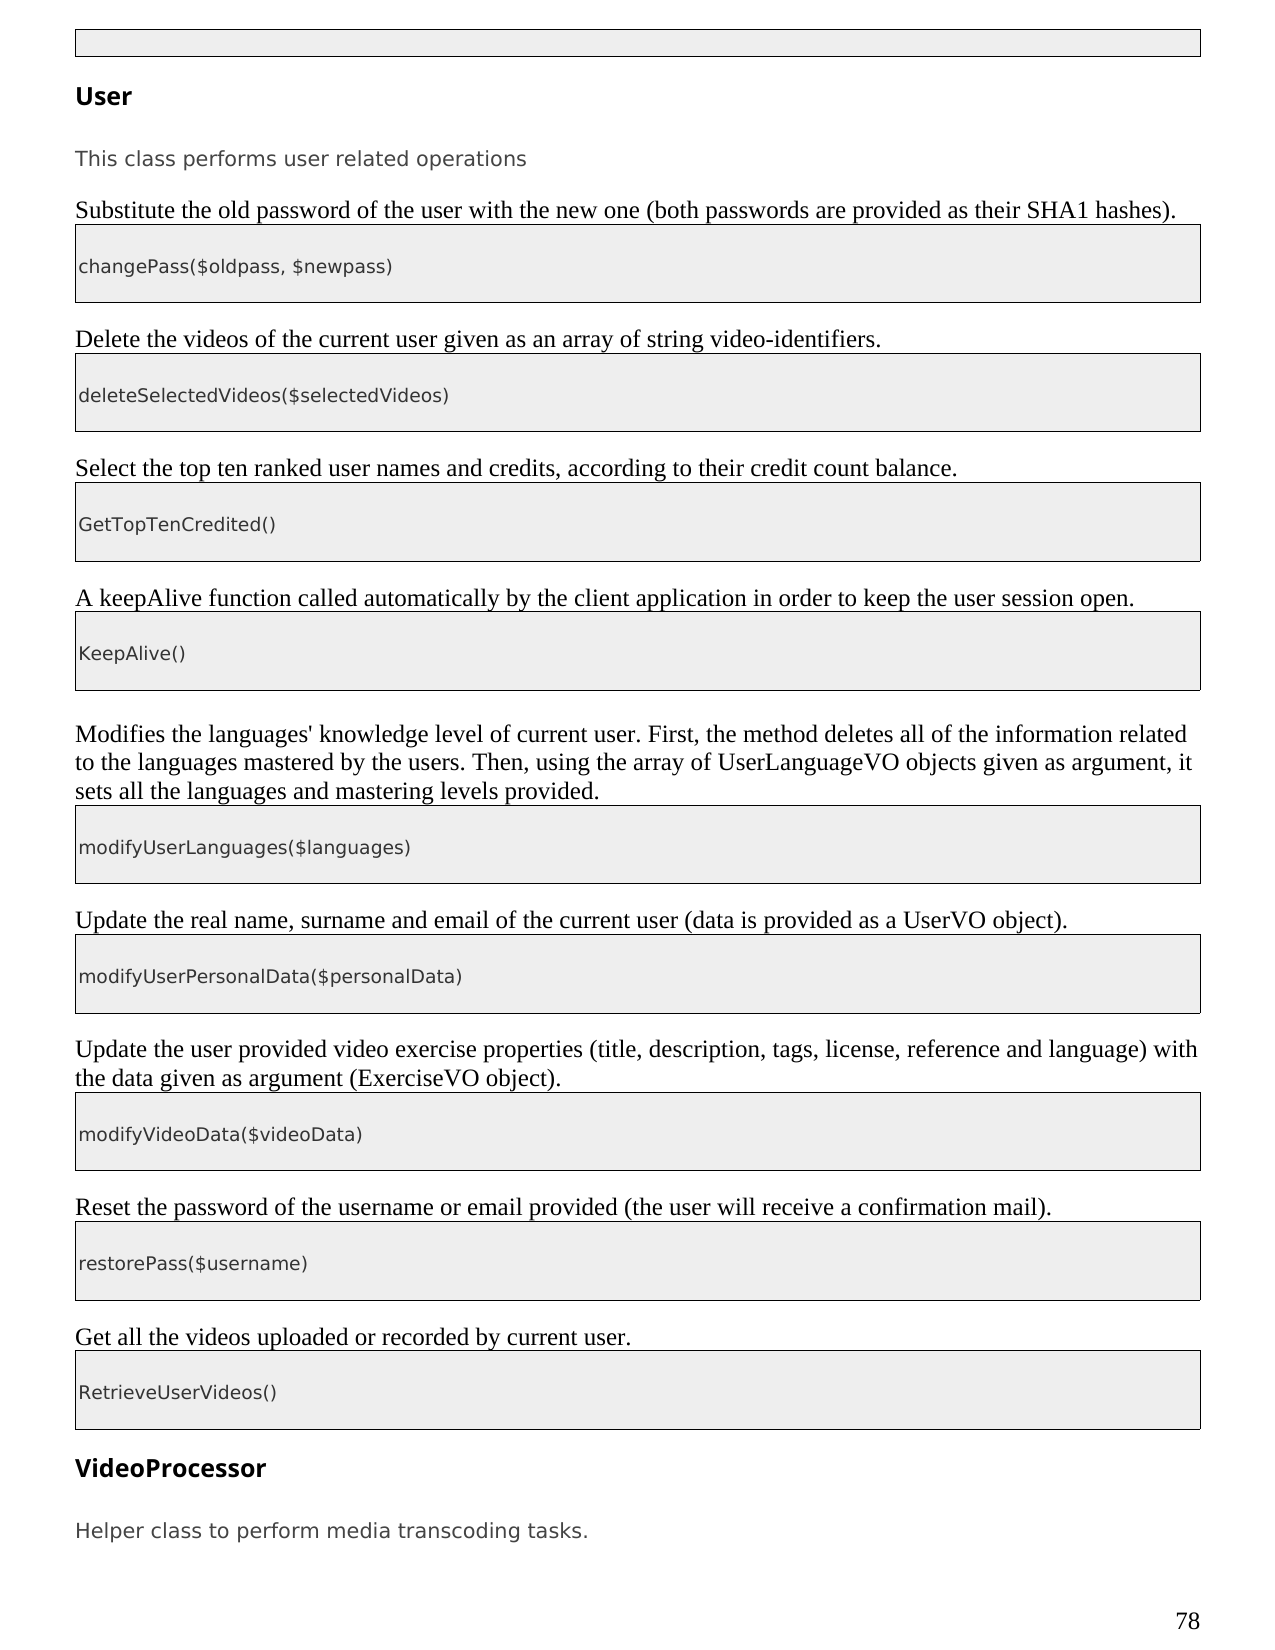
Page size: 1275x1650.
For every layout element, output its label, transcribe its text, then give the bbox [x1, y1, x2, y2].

text Helper class to perform media transcoding tasks. [75, 1519, 1200, 1543]
text A keepAlive function called automatically by the client application in order to keep the user session open. [75, 583, 1200, 611]
text Get all the videos uploaded or recorded by current user. [75, 1322, 1200, 1350]
text modifyUserLanguages($languages) [76, 834, 1200, 856]
text Update the user provided video exercise properties (title, description, tags, license, reference and language) with the data given as argument (ExerciseVO object). [75, 1034, 1200, 1092]
text RetrieveUserVideos() [76, 1379, 1200, 1401]
text Select the top ten ranked user names and credits, according to their credit count balance. [75, 453, 1200, 482]
text modifyVideoData($videoData) [76, 1121, 1200, 1143]
text changePass($oldpass, $newpass) [76, 253, 1200, 274]
text Delete the videos of the current user given as an array of string video-identifiers. [75, 324, 1200, 353]
text Update the real name, surname and email of the current user (data is provided as a UserVO object). [75, 905, 1200, 934]
text Reset the password of the username or email provided (the user will receive a confirmation mail). [75, 1192, 1200, 1221]
text GetTopTenCredited() [76, 511, 1200, 533]
text This class performs user related operations [75, 147, 1200, 171]
text modifyUserPersonalData($personalData) [76, 963, 1200, 985]
text restorePass($username) [76, 1250, 1200, 1272]
text Substitute the old password of the user with the new one (both passwords are provided as their SHA1 hashes). [75, 195, 1200, 224]
text User [75, 78, 1200, 113]
text Modifies the languages' knowledge level of current user. First, the method deletes all of the information related to the languages mastered by the users. Then, using the array of UserLanguageVO objects given as argument, it sets all the languages and mastering levels provided. [75, 719, 1200, 805]
text KeepAlive() [76, 640, 1200, 662]
text deleteSelectedVideos($selectedVideos) [76, 382, 1200, 404]
text VideoProcessor [75, 1451, 1200, 1485]
